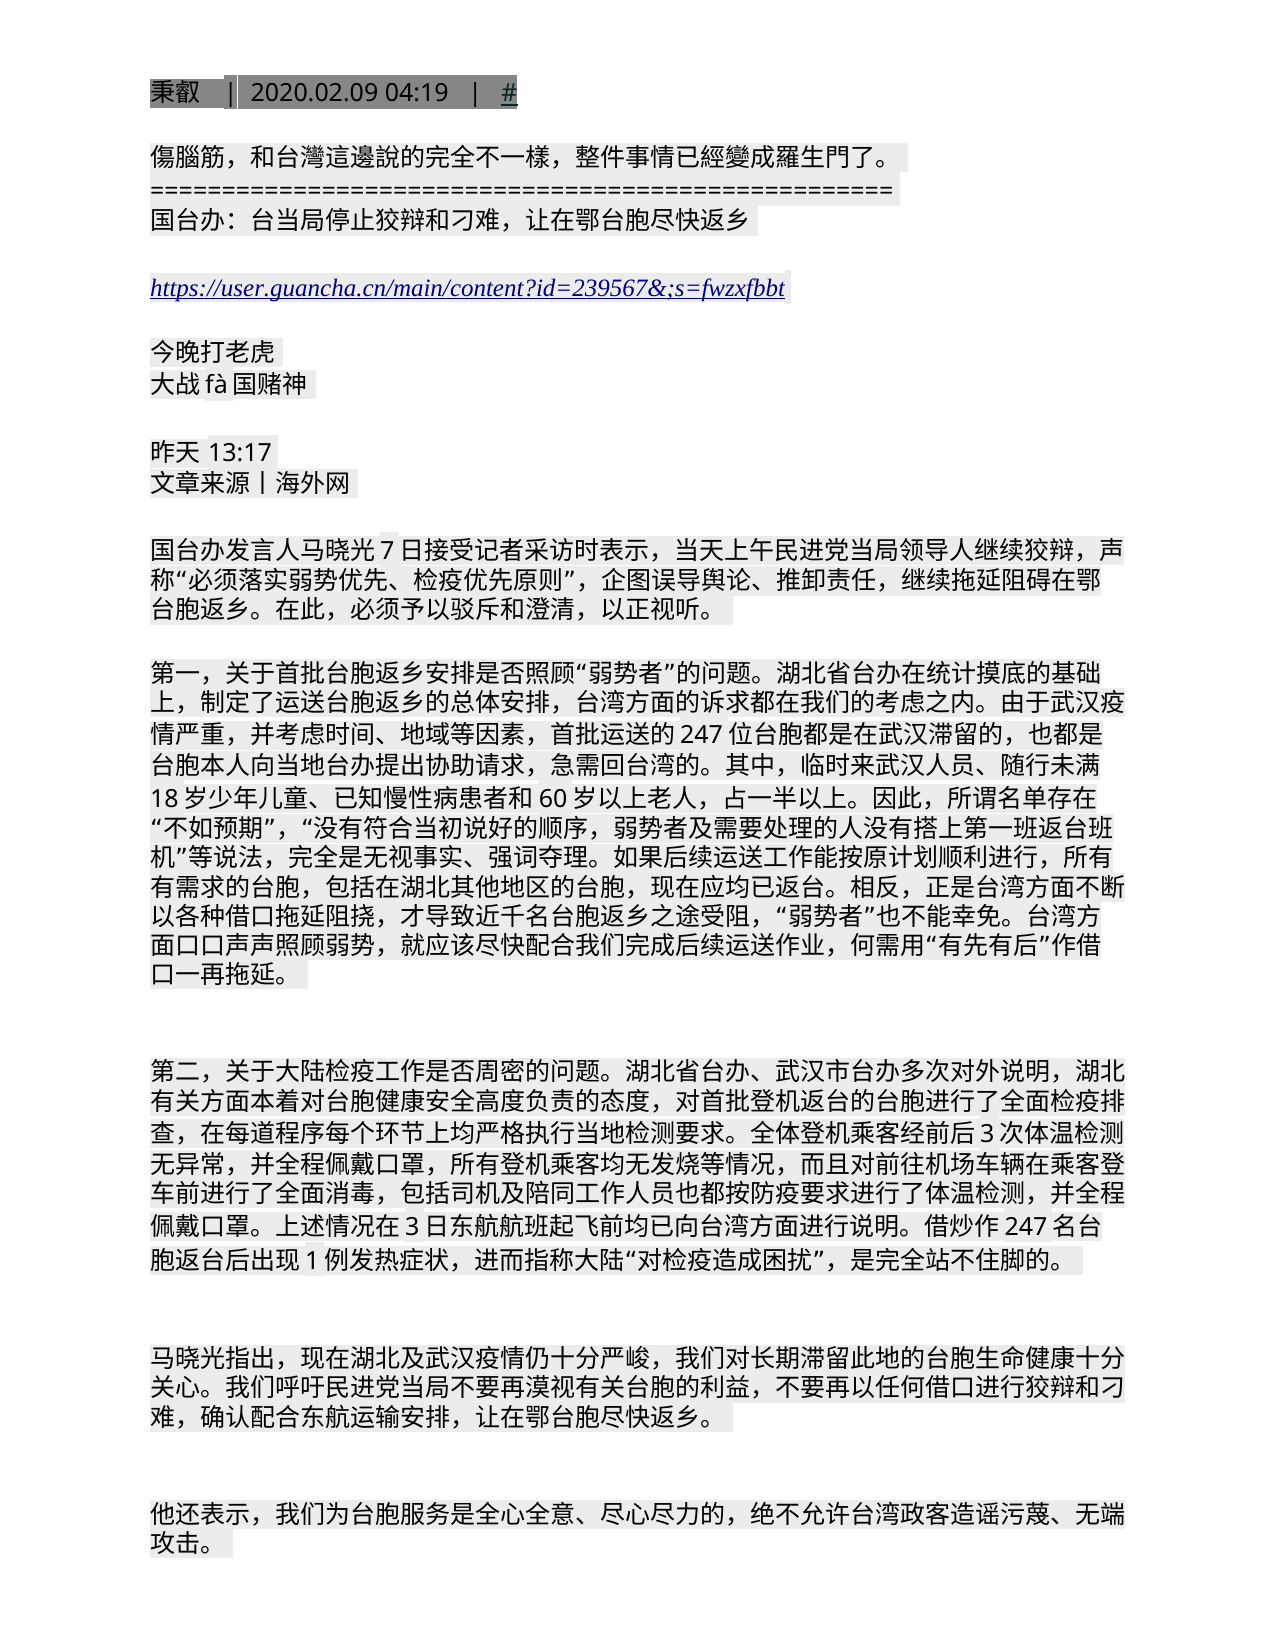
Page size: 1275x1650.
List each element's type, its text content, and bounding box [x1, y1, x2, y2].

text 傷腦筋，和台灣這邊說的完全不一樣，整件事情已經變成羅生門了。 ==================================================== 国台办：台当局停止狡辩和刁难，让在鄂台胞尽快返乡 https://user.guancha.cn/main/content?id=239567&;s=fwzxfbbt 今晚打老虎 大战fà国赌神 昨天 13:17 文章来源丨海外网 国台办发言人马晓光7日接受记者采访时表示，当天上午民进党当局领导人继续狡辩，声称“必须落实弱势优先、检疫优先原则”，企图误导舆论、推卸责任，继续拖延阻碍在鄂台胞返乡。在此，必须予以驳斥和澄清，以正视听。 第一，关于首批台胞返乡安排是否照顾“弱势者”的问题。湖北省台办在统计摸底的基础上，制定了运送台胞返乡的总体安排，台湾方面的诉求都在我们的考虑之内。由于武汉疫情严重，并考虑时间、地域等因素，首批运送的247位台胞都是在武汉滞留的，也都是台胞本人向当地台办提出协助请求，急需回台湾的。其中，临时来武汉人员、随行未满18岁少年儿童、已知慢性病患者和60岁以上老人，占一半以上。因此，所谓名单存在“不如预期”，“没有符合当初说好的顺序，弱势者及需要处理的人没有搭上第一班返台班机”等说法，完全是无视事实、强词夺理。如果后续运送工作能按原计划顺利进行，所有有需求的台胞，包括在湖北其他地区的台胞，现在应均已返台。相反，正是台湾方面不断以各种借口拖延阻挠，才导致近千名台胞返乡之途受阻，“弱势者”也不能幸免。台湾方面口口声声照顾弱势，就应该尽快配合我们完成后续运送作业，何需用“有先有后”作借口一再拖延。 第二，关于大陆检疫工作是否周密的问题。湖北省台办、武汉市台办多次对外说明，湖北有关方面本着对台胞健康安全高度负责的态度，对首批登机返台的台胞进行了全面检疫排查，在每道程序每个环节上均严格执行当地检测要求。全体登机乘客经前后3次体温检测无异常，并全程佩戴口罩，所有登机乘客均无发烧等情况，而且对前往机场车辆在乘客登车前进行了全面消毒，包括司机及陪同工作人员也都按防疫要求进行了体温检测，并全程佩戴口罩。上述情况在3日东航航班起飞前均已向台湾方面进行说明。借炒作247名台胞返台后出现1例发热症状，进而指称大陆“对检疫造成困扰”，是完全站不住脚的。 马晓光指出，现在湖北及武汉疫情仍十分严峻，我们对长期滞留此地的台胞生命健康十分关心。我们呼吁民进党当局不要再漠视有关台胞的利益，不要再以任何借口进行狡辩和刁难，确认配合东航运输安排，让在鄂台胞尽快返乡。 他还表示，我们为台胞服务是全心全意、尽心尽力的，绝不允许台湾政客造谣污蔑、无端攻击。 [150, 109, 1125, 1558]
text 秉叡 | 2020.02.09 04:19 | # [150, 75, 1125, 109]
